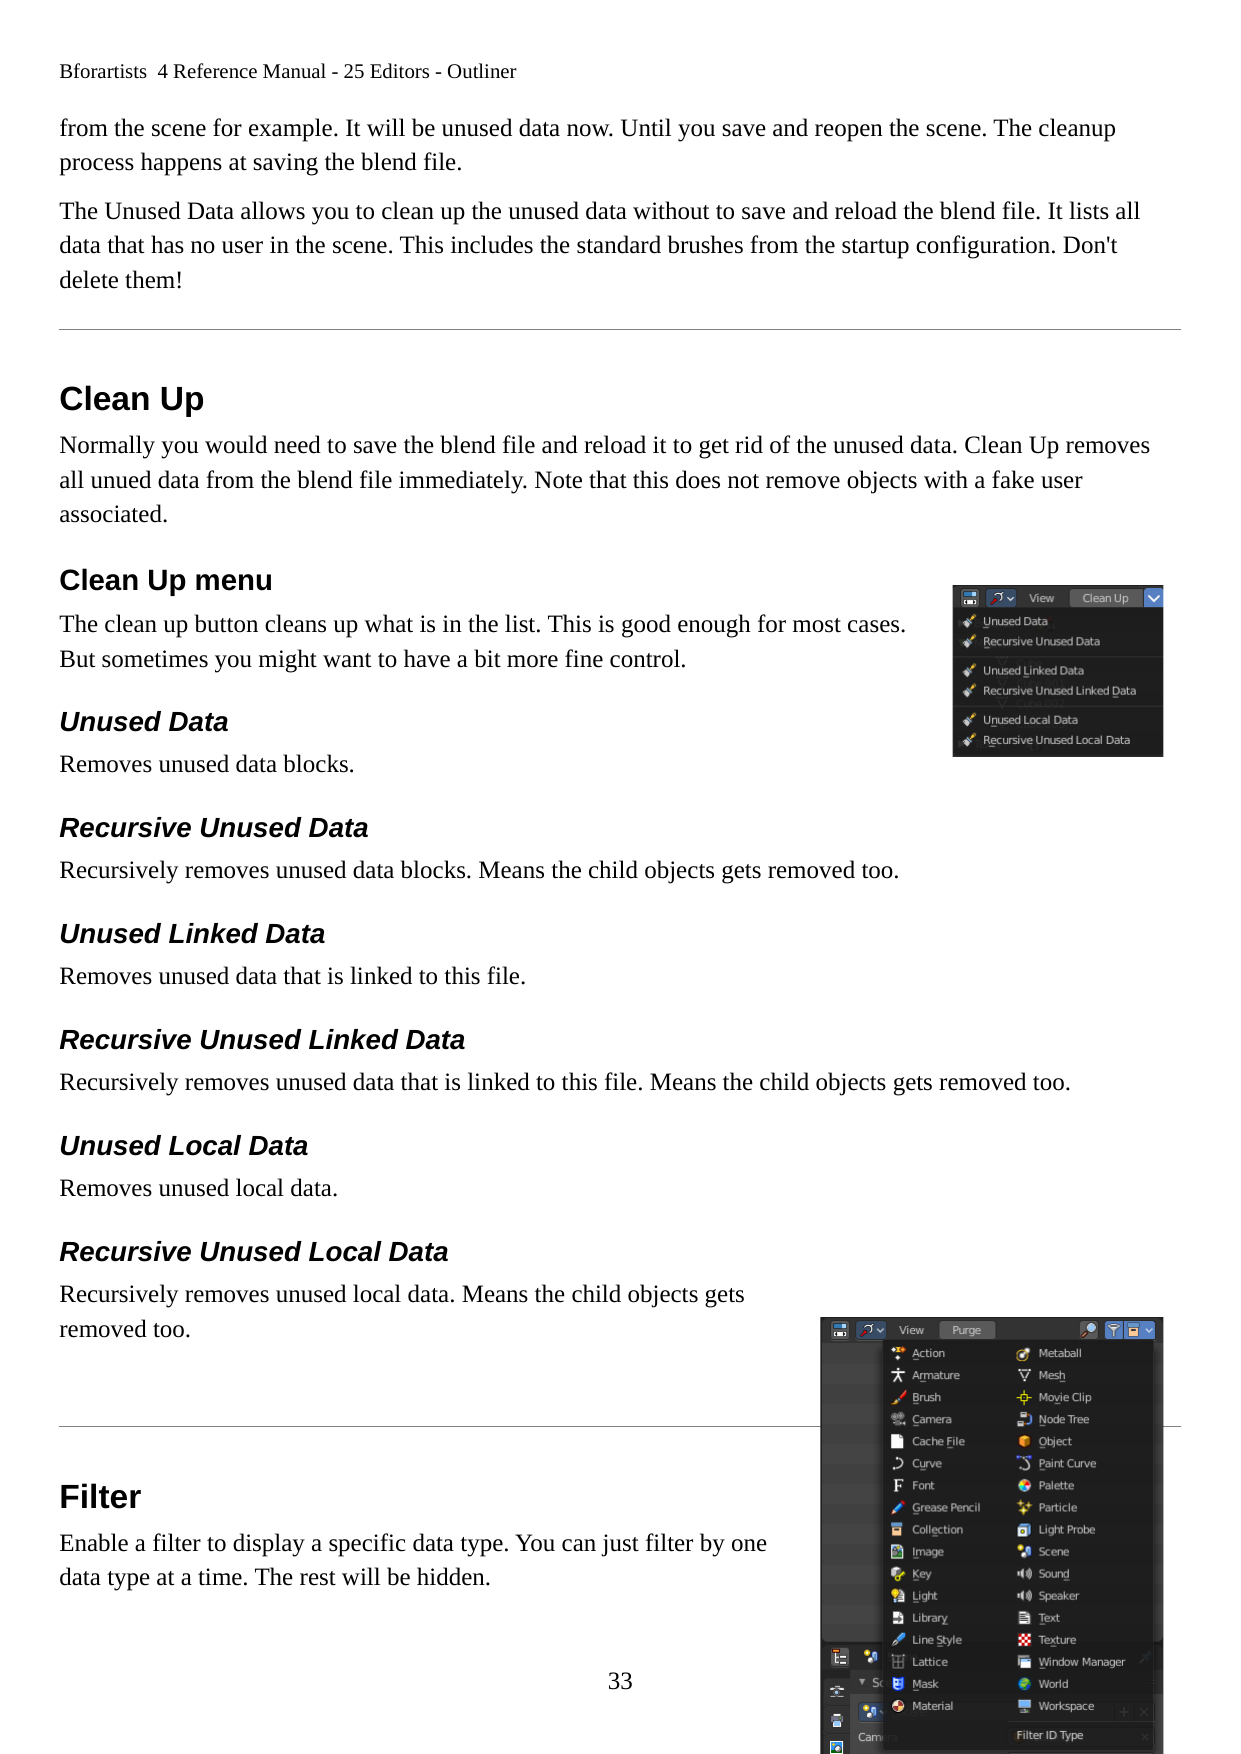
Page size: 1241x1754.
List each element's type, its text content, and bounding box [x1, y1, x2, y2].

text Recursively removes unused data that is linked to this file. Means the child objects gets removed too. [59, 1067, 1181, 1096]
picture [820, 1317, 1164, 1754]
subtitle [1164, 1477, 1181, 1516]
subtitle [1164, 705, 1181, 737]
text The Unused Data allows you to clean up the unused data without to save and reload the blend file. It lists all data that has no user in the scene. This includes the standard brushes from the startup configuration. Don't delete them! [59, 196, 1181, 294]
subtitle Recursive Unused Local Data [59, 1235, 1181, 1267]
text Removes unused data blocks. [59, 749, 1181, 778]
subtitle Recursive Unused Linked Data [59, 1023, 1181, 1055]
subtitle Unused Data [59, 705, 952, 737]
text Recursively removes unused local data. Means the child objects gets removed too. [59, 1279, 1181, 1342]
subtitle Recursive Unused Data [59, 811, 1181, 843]
subtitle Clean Up [59, 379, 1181, 418]
text Removes unused local data. [59, 1173, 1181, 1202]
subtitle Clean Up menu [59, 563, 1181, 597]
subtitle Unused Local Data [59, 1129, 1181, 1161]
text Removes unused data that is linked to this file. [59, 961, 1181, 990]
subtitle Unused Linked Data [59, 917, 1181, 949]
subtitle Filter [59, 1477, 820, 1516]
text Enable a filter to display a specific data type. You can just filter by one data type at a time. The rest will be hidden. [59, 1528, 820, 1591]
text Normally you would need to save the blend file and reload it to get rid of the unused data. Clean Up removes all unued data from the blend file immediately. Note that this does not remove objects with a fake user associated. [59, 430, 1181, 528]
text from the scene for example. It will be unused data now. Until you save and reopen the scene. The cleanup process happens at saving the blend file. [59, 113, 1181, 176]
picture [952, 585, 1164, 757]
text Recursively removes unused data blocks. Means the child objects gets removed too. [59, 856, 1181, 884]
text The clean up button cleans up what is in the list. This is good enough for most cases. But sometimes you might want to have a bit more fine control. [59, 609, 952, 672]
